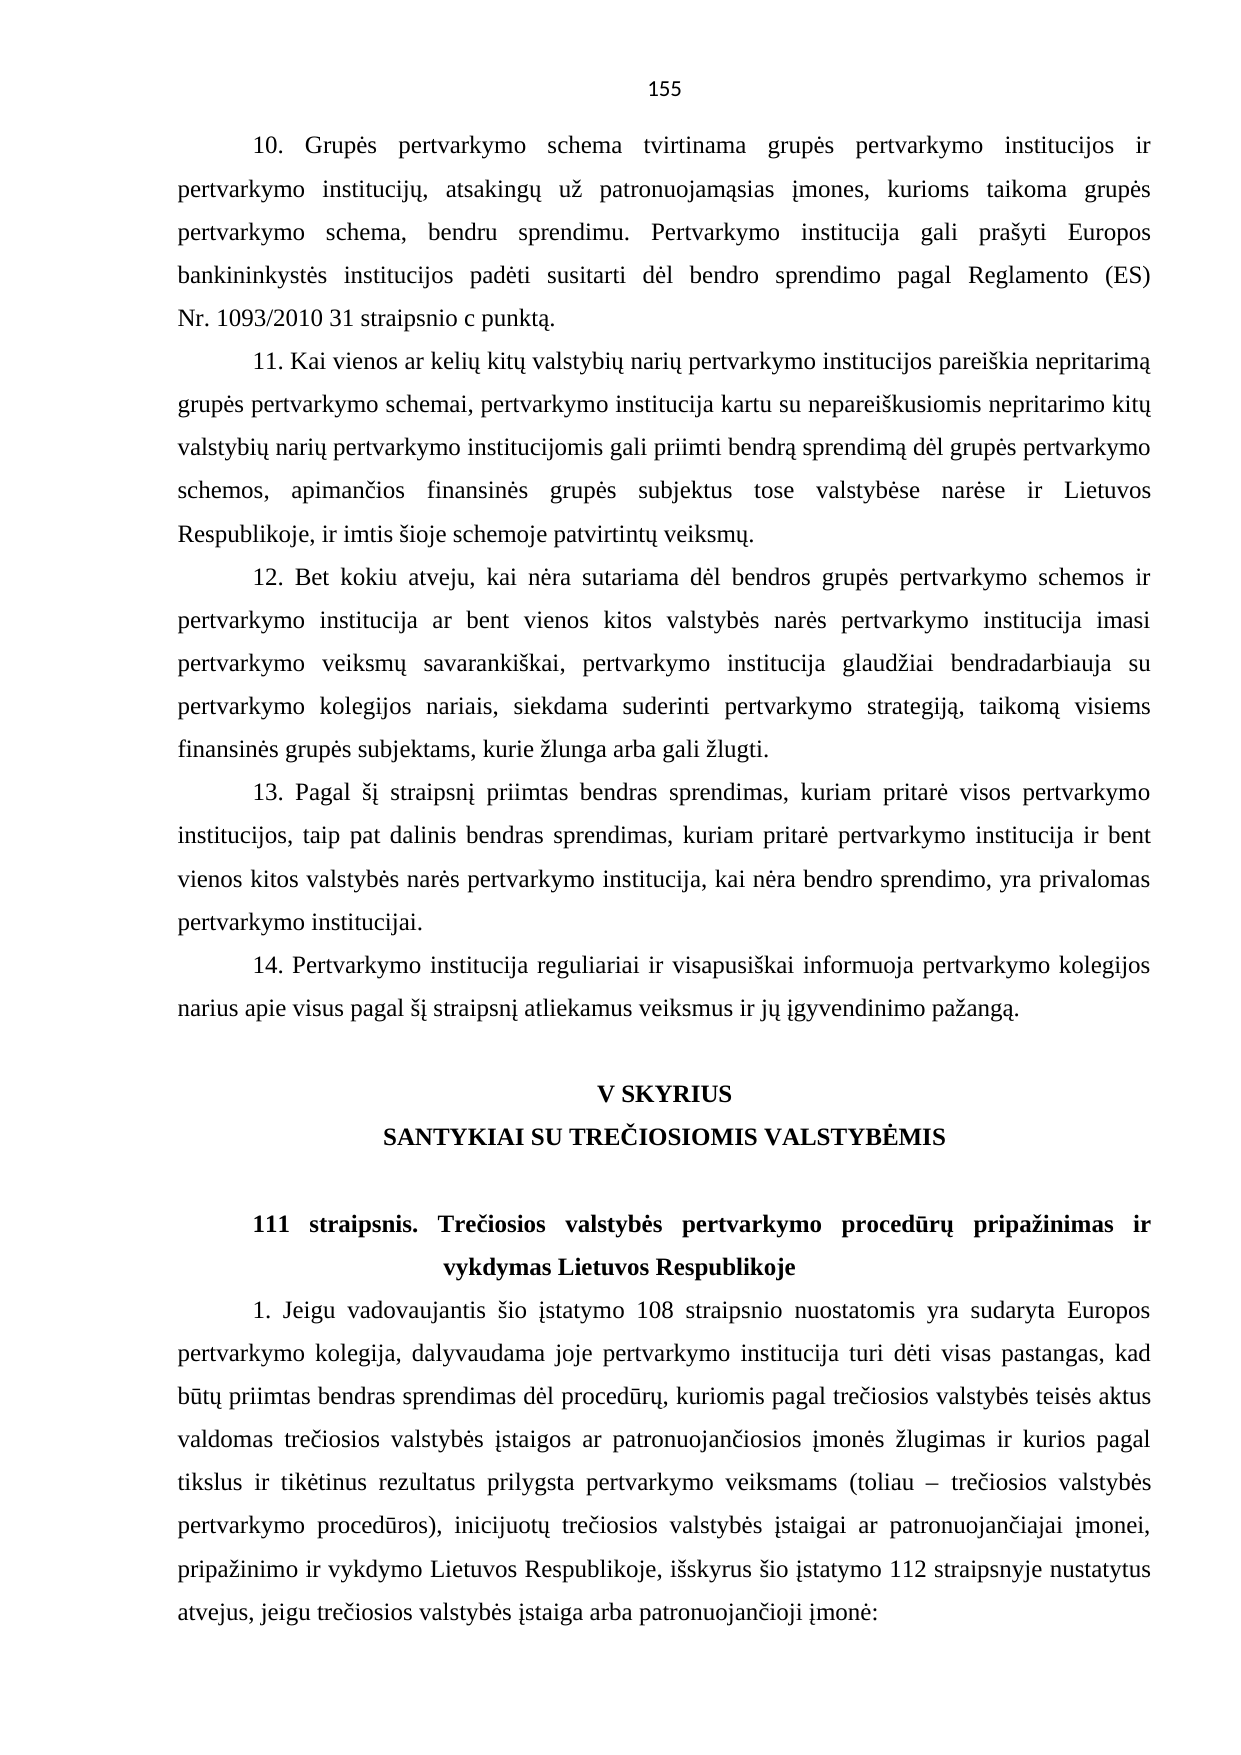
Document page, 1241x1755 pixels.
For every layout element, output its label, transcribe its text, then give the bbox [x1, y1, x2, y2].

text 14. Pertvarkymo institucija reguliariai ir visapusiškai informuoja pertvarkymo kolegijos narius apie visus pagal šį straipsnį atliekamus veiksmus ir jų įgyvendinimo pažangą. [177, 950, 1152, 1022]
text 1. Jeigu vadovaujantis šio įstatymo 108 straipsnio nuostatomis yra sudaryta Europos pertvarkymo kolegija, dalyvaudama joje pertvarkymo institucija turi dėti visas pastangas, kad būtų priimtas bendras sprendimas dėl procedūrų, kuriomis pagal trečiosios valstybės teisės aktus valdomas trečiosios valstybės įstaigos ar patronuojančiosios įmonės žlugimas ir kurios pagal tikslus ir tikėtinus rezultatus prilygsta pertvarkymo veiksmams (toliau – trečiosios valstybės pertvarkymo procedūros), inicijuotų trečiosios valstybės įstaigai ar patronuojančiajai įmonei, pripažinimo ir vykdymo Lietuvos Respublikoje, išskyrus šio įstatymo 112 straipsnyje nustatytus atvejus, jeigu trečiosios valstybės įstaiga arba patronuojančioji įmonė: [177, 1295, 1152, 1626]
text 12. Bet kokiu atveju, kai nėra sutariama dėl bendros grupės pertvarkymo schemos ir pertvarkymo institucija ar bent vienos kitos valstybės narės pertvarkymo institucija imasi pertvarkymo veiksmų savarankiškai, pertvarkymo institucija glaudžiai bendradarbiauja su pertvarkymo kolegijos nariais, siekdama suderinti pertvarkymo strategiją, taikomą visiems finansinės grupės subjektams, kurie žlunga arba gali žlugti. [177, 562, 1152, 763]
text 11. Kai vienos ar kelių kitų valstybių narių pertvarkymo institucijos pareiškia nepritarimą grupės pertvarkymo schemai, pertvarkymo institucija kartu su nepareiškusiomis nepritarimo kitų valstybių narių pertvarkymo institucijomis gali priimti bendrą sprendimą dėl grupės pertvarkymo schemos, apimančios finansinės grupės subjektus tose valstybėse narėse ir Lietuvos Respublikoje, ir imtis šioje schemoje patvirtintų veiksmų. [177, 346, 1152, 547]
text SANTYKIAI SU TREČIOSIOMIS VALSTYBĖMIS [177, 1122, 1152, 1151]
text 111 straipsnis. Trečiosios valstybės pertvarkymo procedūrų pripažinimas ir vykdymas Lietuvos Respublikoje [252, 1209, 1152, 1281]
text V SKYRIUS [177, 1079, 1152, 1108]
text 13. Pagal šį straipsnį priimtas bendras sprendimas, kuriam pritarė visos pertvarkymo institucijos, taip pat dalinis bendras sprendimas, kuriam pritarė pertvarkymo institucija ir bent vienos kitos valstybės narės pertvarkymo institucija, kai nėra bendro sprendimo, yra privalomas pertvarkymo institucijai. [177, 777, 1152, 936]
text 10. Grupės pertvarkymo schema tvirtinama grupės pertvarkymo institucijos ir pertvarkymo institucijų, atsakingų už patronuojamąsias įmones, kurioms taikoma grupės pertvarkymo schema, bendru sprendimu. Pertvarkymo institucija gali prašyti Europos bankininkystės institucijos padėti susitarti dėl bendro sprendimo pagal Reglamento (ES) Nr. 1093/2010 31 straipsnio c punktą. [177, 131, 1152, 332]
